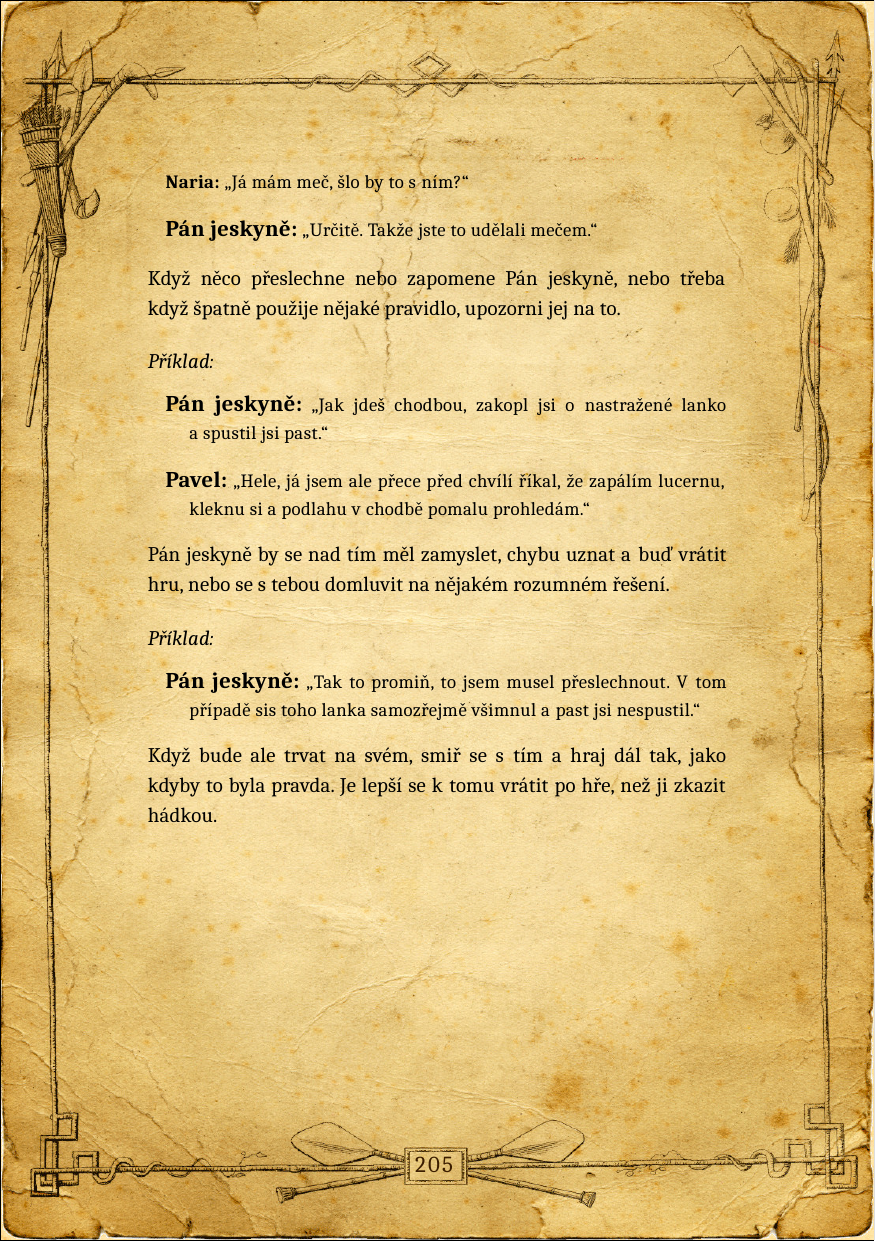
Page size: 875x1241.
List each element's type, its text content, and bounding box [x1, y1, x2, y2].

text Příklad: [148, 350, 726, 374]
text Pán jeskyně: „Určitě. Takže jste to udělali mečem.“ [165, 216, 726, 242]
text Pavel: „Hele, já jsem ale přece před chvílí říkal, že zapálím lucernu, kleknu si a⁠ podlahu v⁠ chodbě pomalu prohledám.“ [165, 467, 726, 520]
text Pán jeskyně: „Tak to promiň, to jsem musel přeslechnout. V⁠ tom případě sis toho lanka samozřejmě všimnul a⁠ past jsi nespustil.“ [165, 668, 726, 721]
picture [1, 1, 874, 1240]
text Když bude ale trvat na svém, smiř se s⁠ tím a⁠ hraj dál tak, jako kdyby to byla pravda. Je lepší se k⁠ tomu vrátit po hře, než ji zkazit hádkou. [148, 744, 726, 827]
text Když něco přeslechne nebo zapomene Pán jeskyně, nebo třeba když špatně použije nějaké pravidlo, upozorni jej na to. [148, 266, 726, 320]
text Naria: „Já mám meč, šlo by to s⁠ ním?“ [165, 172, 726, 193]
text Pán jeskyně: „Jak jdeš chodbou, zakopl jsi o⁠ nastražené lanko a⁠ spustil jsi past.“ [165, 391, 726, 444]
text Příklad: [148, 626, 726, 650]
text Pán jeskyně by se nad tím měl zamyslet, chybu uznat a⁠ buď vrátit hru, nebo se s⁠ tebou domluvit na nějakém rozumném řešení. [148, 543, 726, 597]
